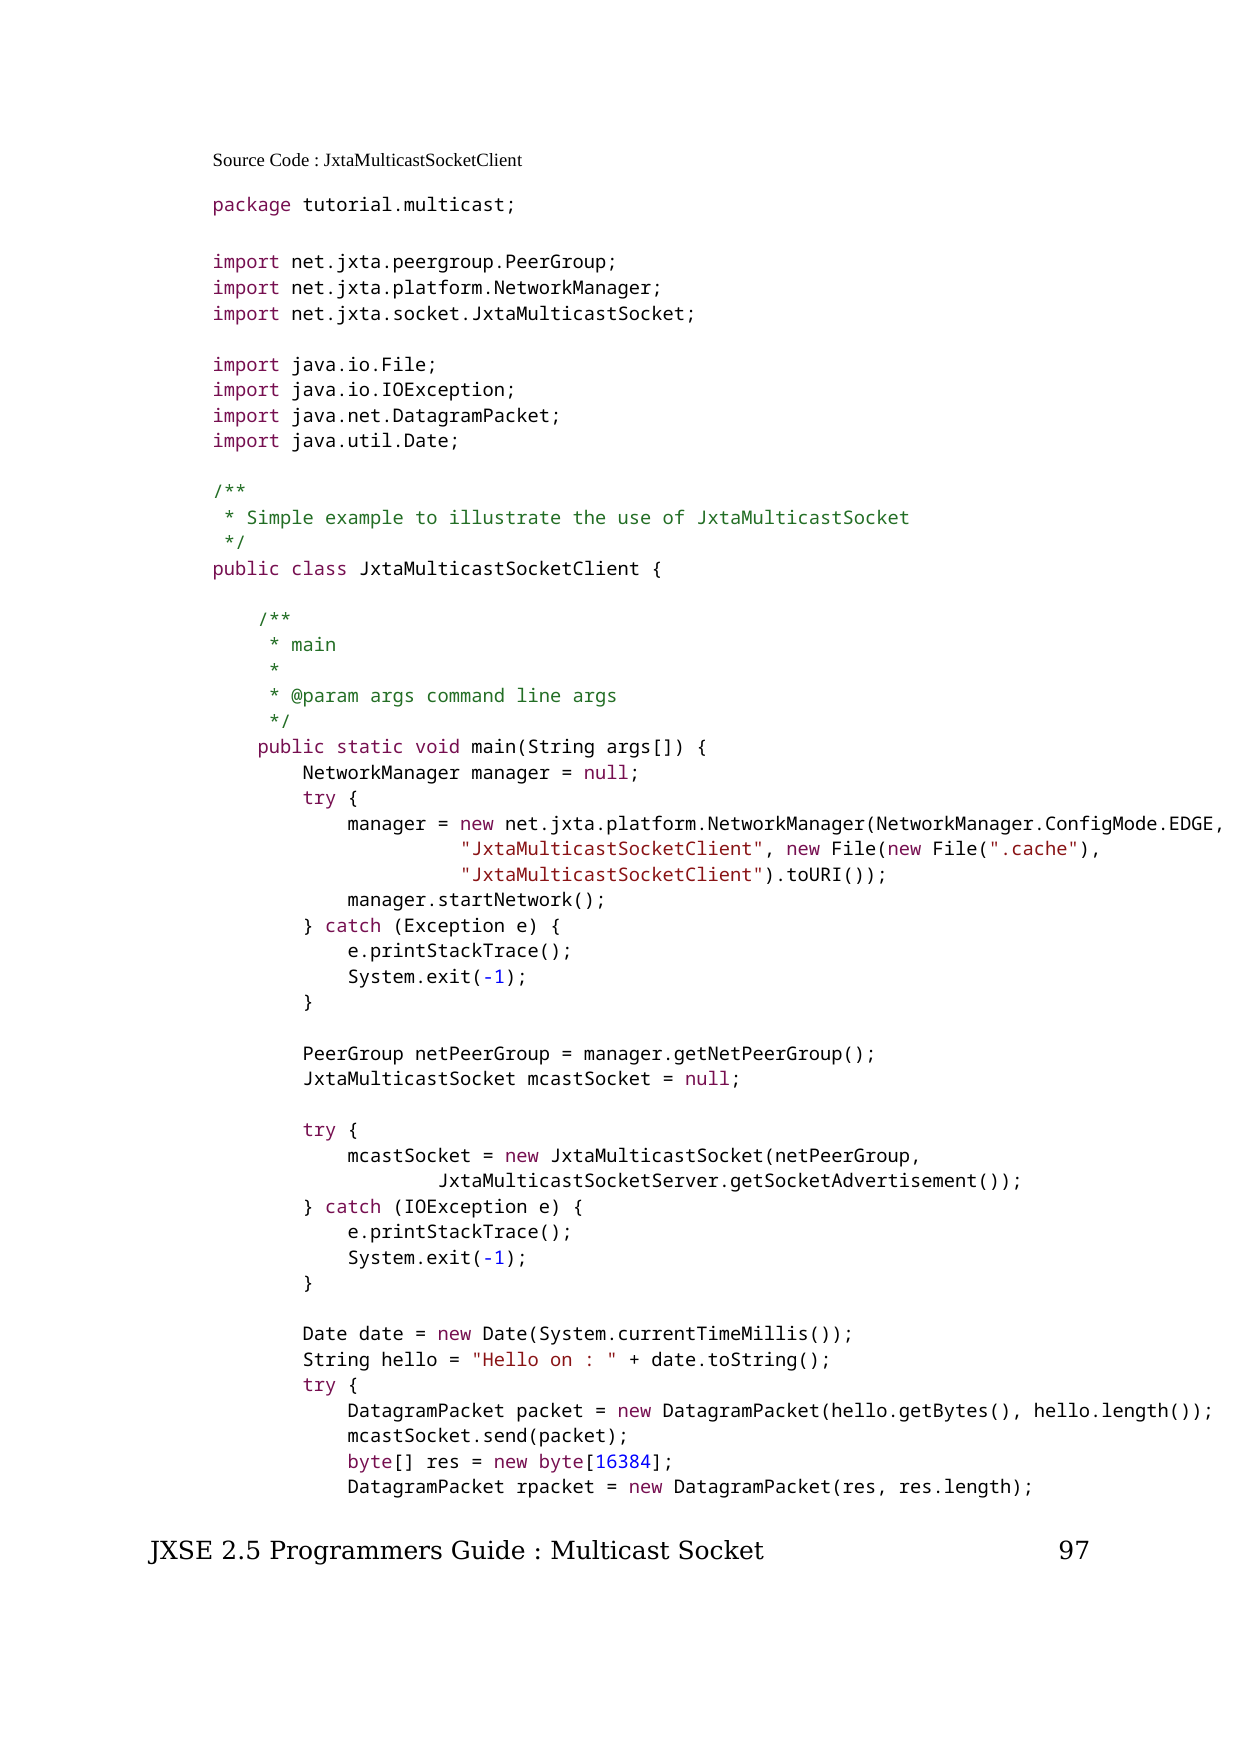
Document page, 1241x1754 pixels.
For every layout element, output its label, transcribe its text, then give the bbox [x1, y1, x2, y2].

text NetworkManager manager = null; [212, 759, 1240, 785]
text try { [212, 1372, 1240, 1397]
text manager = new net.jxta.platform.NetworkManager(NetworkManager.ConfigMode.EDGE, [212, 810, 1240, 836]
text public class JxtaMulticastSocketClient { [212, 555, 1240, 581]
text } catch (IOException e) { [212, 1193, 1240, 1219]
text e.printStackTrace(); [212, 1219, 1240, 1244]
text import net.jxta.platform.NetworkManager; [212, 274, 1240, 300]
text } [212, 989, 1240, 1014]
text } catch (Exception e) { [212, 912, 1240, 938]
text import java.io.IOException; [212, 376, 1240, 402]
text JxtaMulticastSocketServer.getSocketAdvertisement()); [212, 1168, 1240, 1193]
text e.printStackTrace(); [212, 938, 1240, 963]
text String hello = "Hello on : " + date.toString(); [212, 1346, 1240, 1372]
text } [212, 1270, 1240, 1295]
text System.exit(-1); [212, 963, 1240, 989]
text import net.jxta.socket.JxtaMulticastSocket; [212, 300, 1240, 325]
text /** [212, 606, 1240, 632]
text try { [212, 785, 1240, 810]
text "JxtaMulticastSocketClient", new File(new File(".cache"), [212, 836, 1240, 861]
text public static void main(String args[]) { [212, 734, 1240, 759]
text * [212, 657, 1240, 683]
text Source Code : JxtaMulticastSocketClient [212, 150, 1240, 171]
text package tutorial.multicast; [212, 192, 1240, 217]
text import java.io.File; [212, 351, 1240, 376]
text mcastSocket.send(packet); [212, 1423, 1240, 1448]
text */ [212, 708, 1240, 734]
text /** [212, 478, 1240, 504]
text try { [212, 1117, 1240, 1142]
text * Simple example to illustrate the use of JxtaMulticastSocket [212, 504, 1240, 529]
text Date date = new Date(System.currentTimeMillis()); [212, 1321, 1240, 1346]
text "JxtaMulticastSocketClient").toURI()); [212, 861, 1240, 887]
text System.exit(-1); [212, 1244, 1240, 1270]
text * @param args command line args [212, 683, 1240, 708]
text JxtaMulticastSocket mcastSocket = null; [212, 1066, 1240, 1091]
text DatagramPacket packet = new DatagramPacket(hello.getBytes(), hello.length()); [212, 1397, 1240, 1423]
text import java.util.Date; [212, 427, 1240, 453]
text DatagramPacket rpacket = new DatagramPacket(res, res.length); [212, 1474, 1240, 1499]
text import java.net.DatagramPacket; [212, 402, 1240, 427]
text */ [212, 529, 1240, 555]
text import net.jxta.peergroup.PeerGroup; [212, 249, 1240, 274]
text PeerGroup netPeerGroup = manager.getNetPeerGroup(); [212, 1040, 1240, 1066]
text * main [212, 632, 1240, 657]
text mcastSocket = new JxtaMulticastSocket(netPeerGroup, [212, 1142, 1240, 1168]
text manager.startNetwork(); [212, 887, 1240, 912]
text byte[] res = new byte[16384]; [212, 1448, 1240, 1474]
